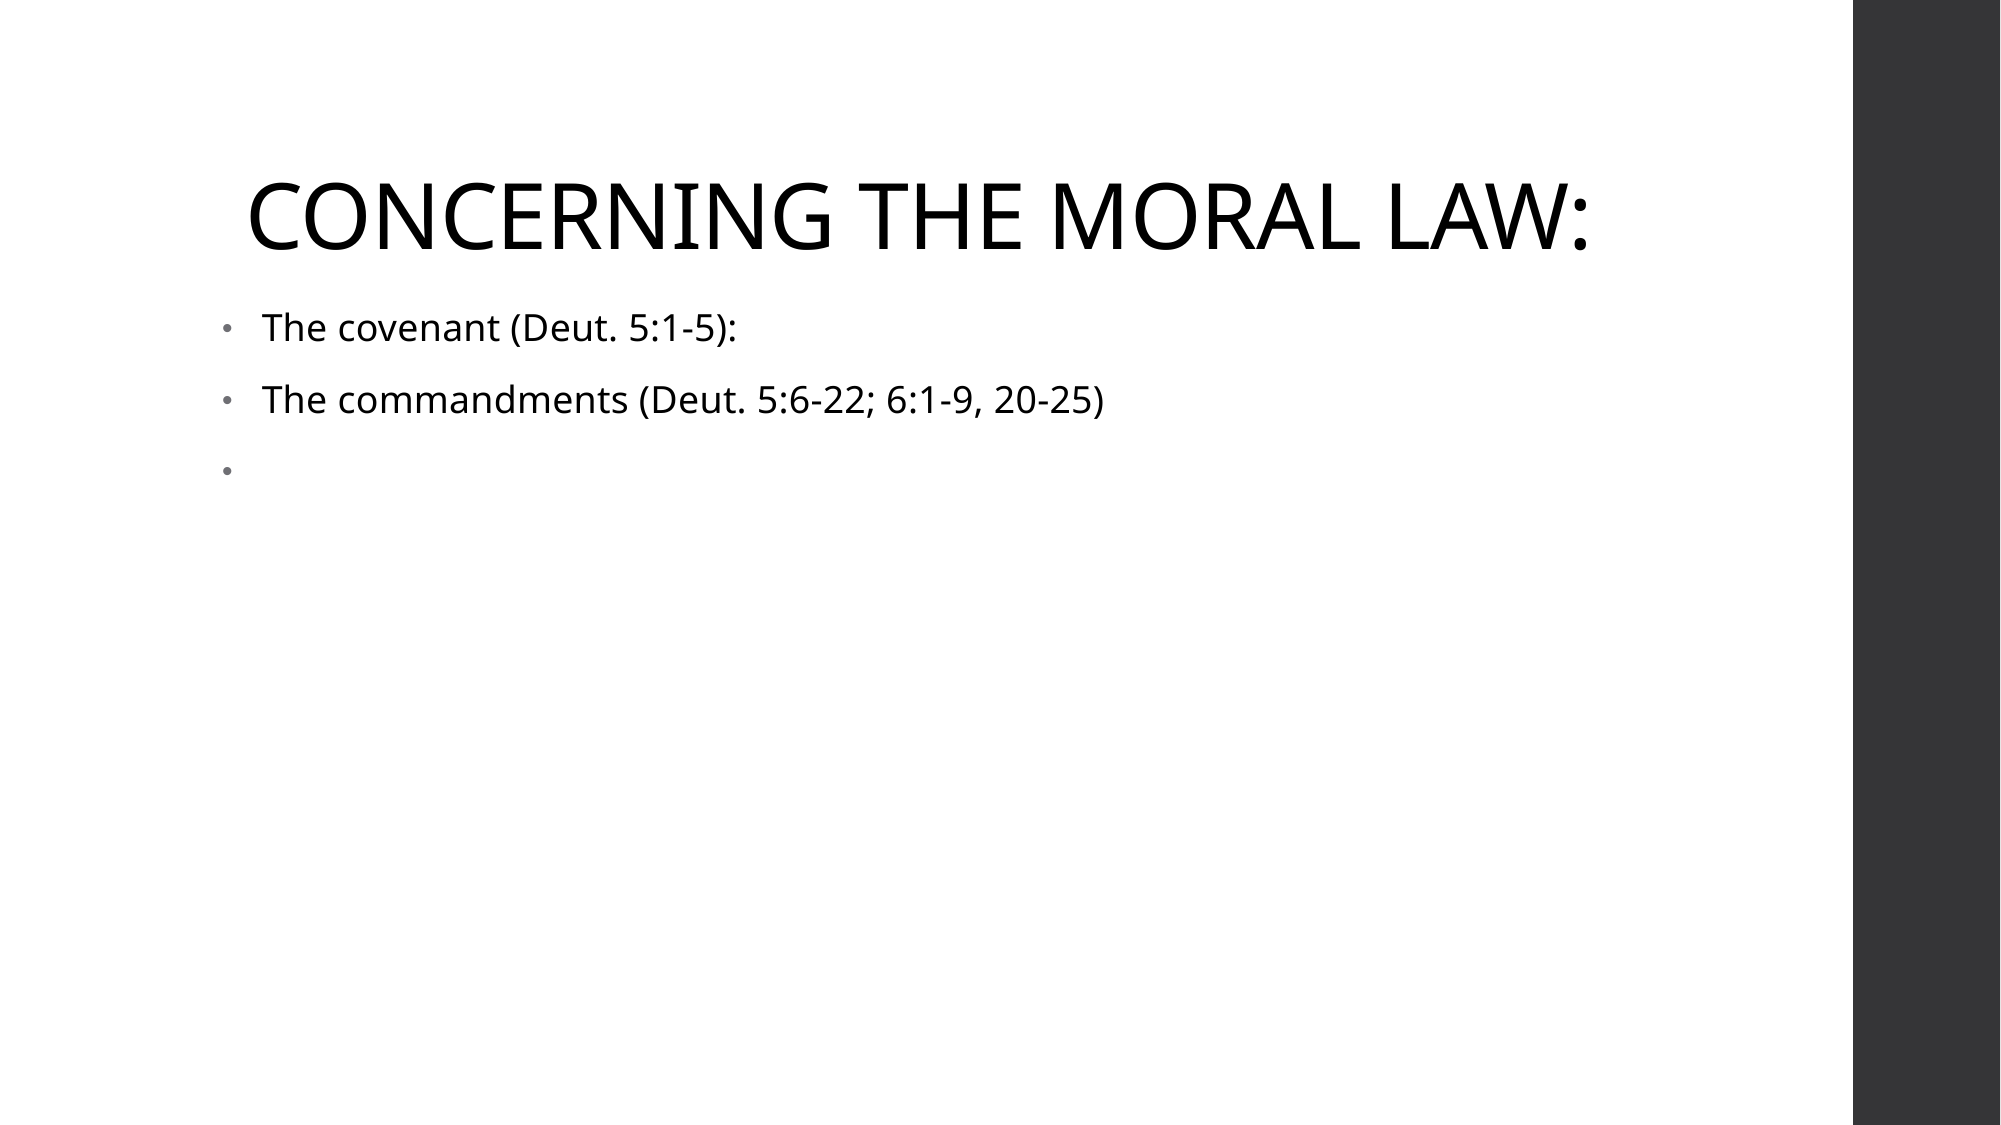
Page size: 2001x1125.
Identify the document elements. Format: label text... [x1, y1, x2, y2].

list The covenant (Deut. 5:1-5): The commandments (Deut. 5:6-22; 6:1-9, 20-25) [206, 299, 1617, 1014]
title CONCERNING THE MORAL LAW: [206, 60, 1797, 278]
